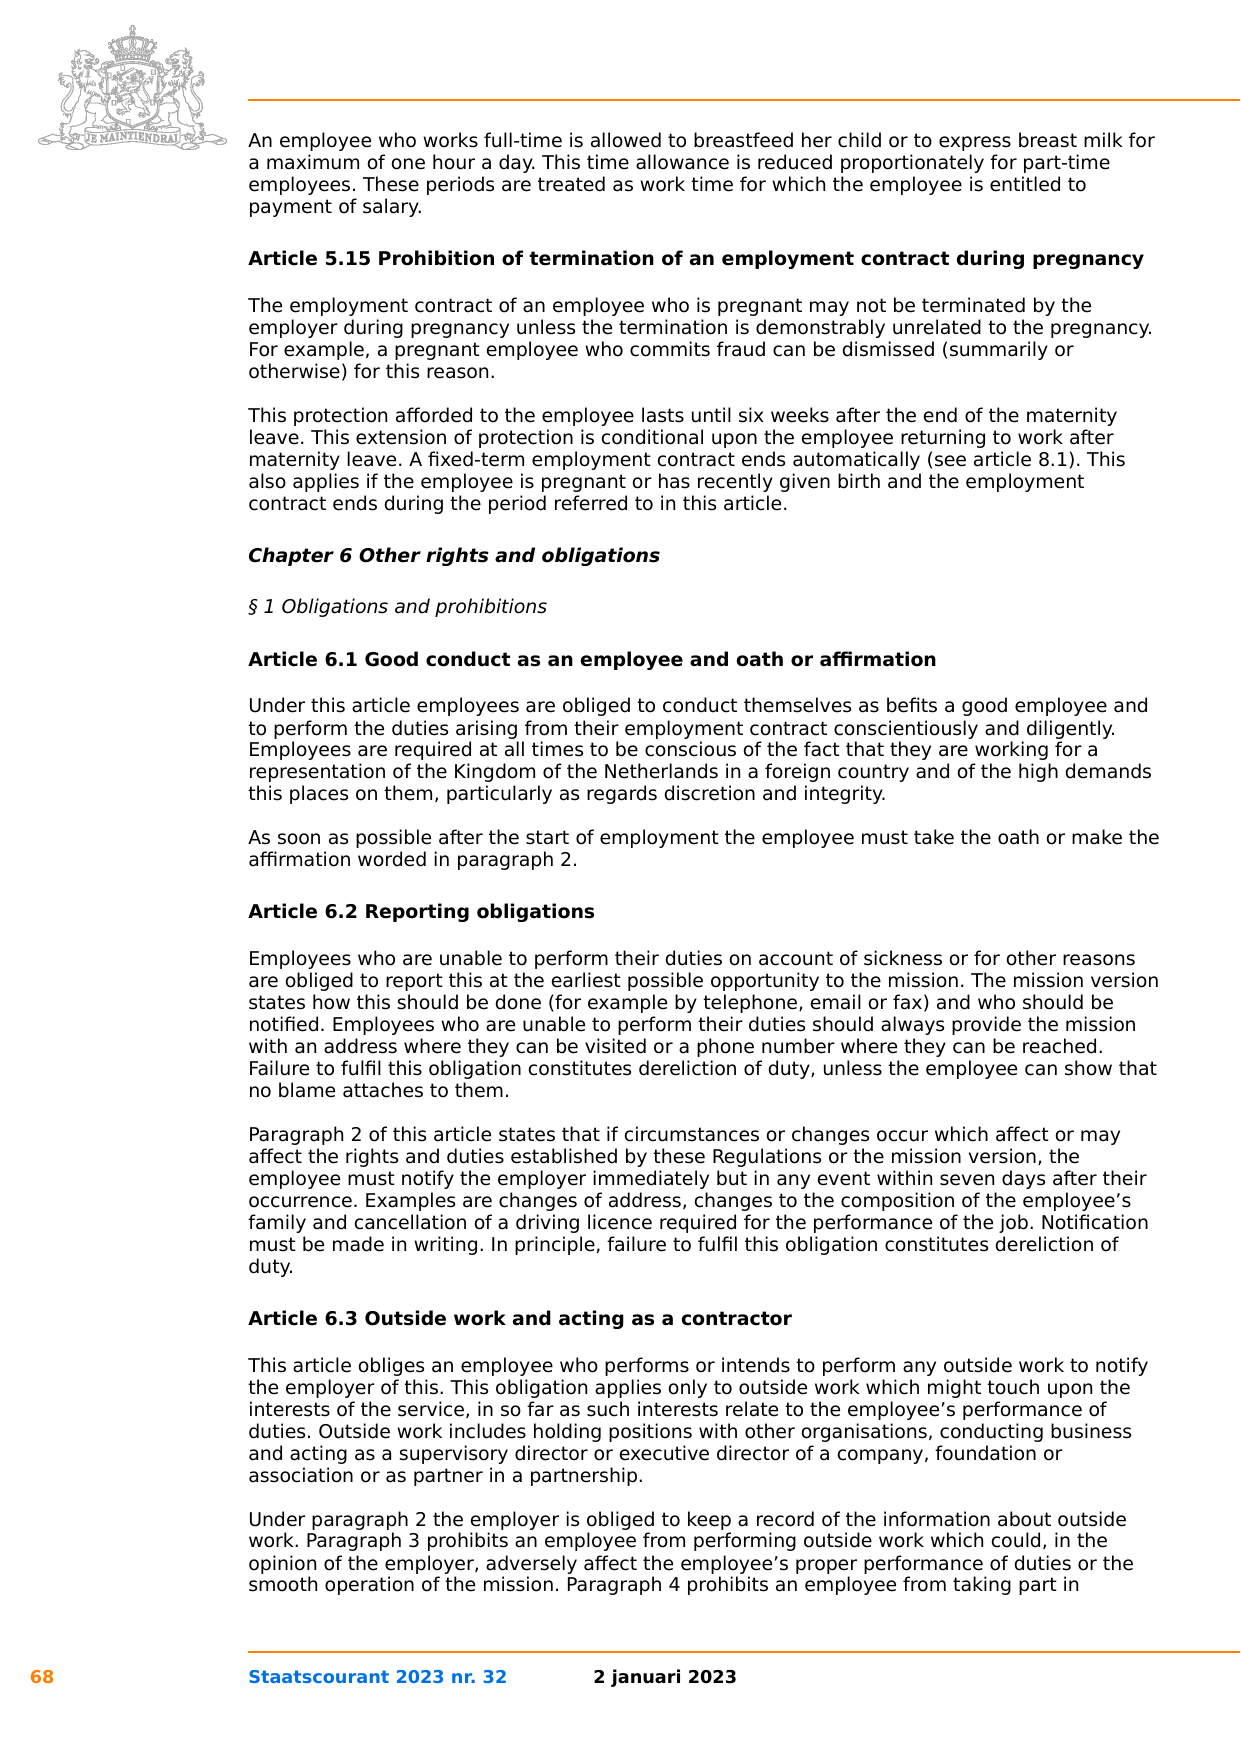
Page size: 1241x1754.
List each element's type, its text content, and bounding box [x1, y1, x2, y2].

picture [38, 25, 227, 150]
text This protection afforded to the employee lasts until six weeks after the end of the maternity leave. This extension of protection is conditional upon the employee returning to work after maternity leave. A fixed-term employment contract ends automatically (see article 8.1). This also applies if the employee is pregnant or has recently given birth and the employment contract ends during the period referred to in this article. [248, 404, 1163, 514]
text An employee who works full-time is allowed to breastfeed her child or to express breast milk for a maximum of one hour a day. This time allowance is reduced proportionately for part-time employees. These periods are treated as work time for which the employee is entitled to payment of salary. [248, 130, 1163, 218]
subtitle Article 6.2 Reporting obligations [248, 901, 1163, 923]
text As soon as possible after the start of employment the employee must take the oath or make the affirmation worded in paragraph 2. [248, 827, 1163, 871]
subtitle Article 6.3 Outside work and acting as a contractor [248, 1308, 1163, 1330]
text This article obliges an employee who performs or intends to perform any outside work to notify the employer of this. This obligation applies only to outside work which might touch upon the interests of the service, in so far as such interests relate to the employee’s performance of duties. Outside work includes holding positions with other organisations, conducting business and acting as a supervisory director or executive director of a company, foundation or association or as partner in a partnership. [248, 1355, 1163, 1487]
text Paragraph 2 of this article states that if circumstances or changes occur which affect or may affect the rights and duties established by these Regulations or the mission version, the employee must notify the employer immediately but in any event within seven days after their occurrence. Examples are changes of address, changes to the composition of the employee’s family and cancellation of a driving licence required for the performance of the job. Notification must be made in writing. In principle, failure to fulfil this obligation constitutes dereliction of duty. [248, 1124, 1163, 1278]
subtitle Article 6.1 Good conduct as an employee and oath or affirmation [248, 648, 1163, 670]
text Employees who are unable to perform their duties on account of sickness or for other reasons are obliged to report this at the earliest possible opportunity to the mission. The mission version states how this should be done (for example by telephone, email or fax) and who should be notified. Employees who are unable to perform their duties should always provide the mission with an address where they can be visited or a phone number where they can be reached. Failure to fulfil this obligation constitutes dereliction of duty, unless the employee can show that no blame attaches to them. [248, 948, 1163, 1102]
subtitle § 1 Obligations and prohibitions [248, 596, 1163, 618]
text The employment contract of an employee who is pregnant may not be terminated by the employer during pregnancy unless the termination is demonstrably unrelated to the pregnancy. For example, a pregnant employee who commits fraud can be dismissed (summarily or otherwise) for this reason. [248, 295, 1163, 383]
subtitle Chapter 6 Other rights and obligations [248, 544, 1163, 566]
subtitle Article 5.15 Prohibition of termination of an employment contract during pregnancy [248, 248, 1163, 270]
text Under paragraph 2 the employer is obliged to keep a record of the information about outside work. Paragraph 3 prohibits an employee from performing outside work which could, in the opinion of the employer, adversely affect the employee’s proper performance of duties or the smooth operation of the mission. Paragraph 4 prohibits an employee from taking part in [248, 1508, 1163, 1596]
text Under this article employees are obliged to conduct themselves as befits a good employee and to perform the duties arising from their employment contract conscientiously and diligently. Employees are required at all times to be conscious of the fact that they are working for a representation of the Kingdom of the Netherlands in a foreign country and of the high demands this places on them, particularly as regards discretion and integrity. [248, 695, 1163, 805]
